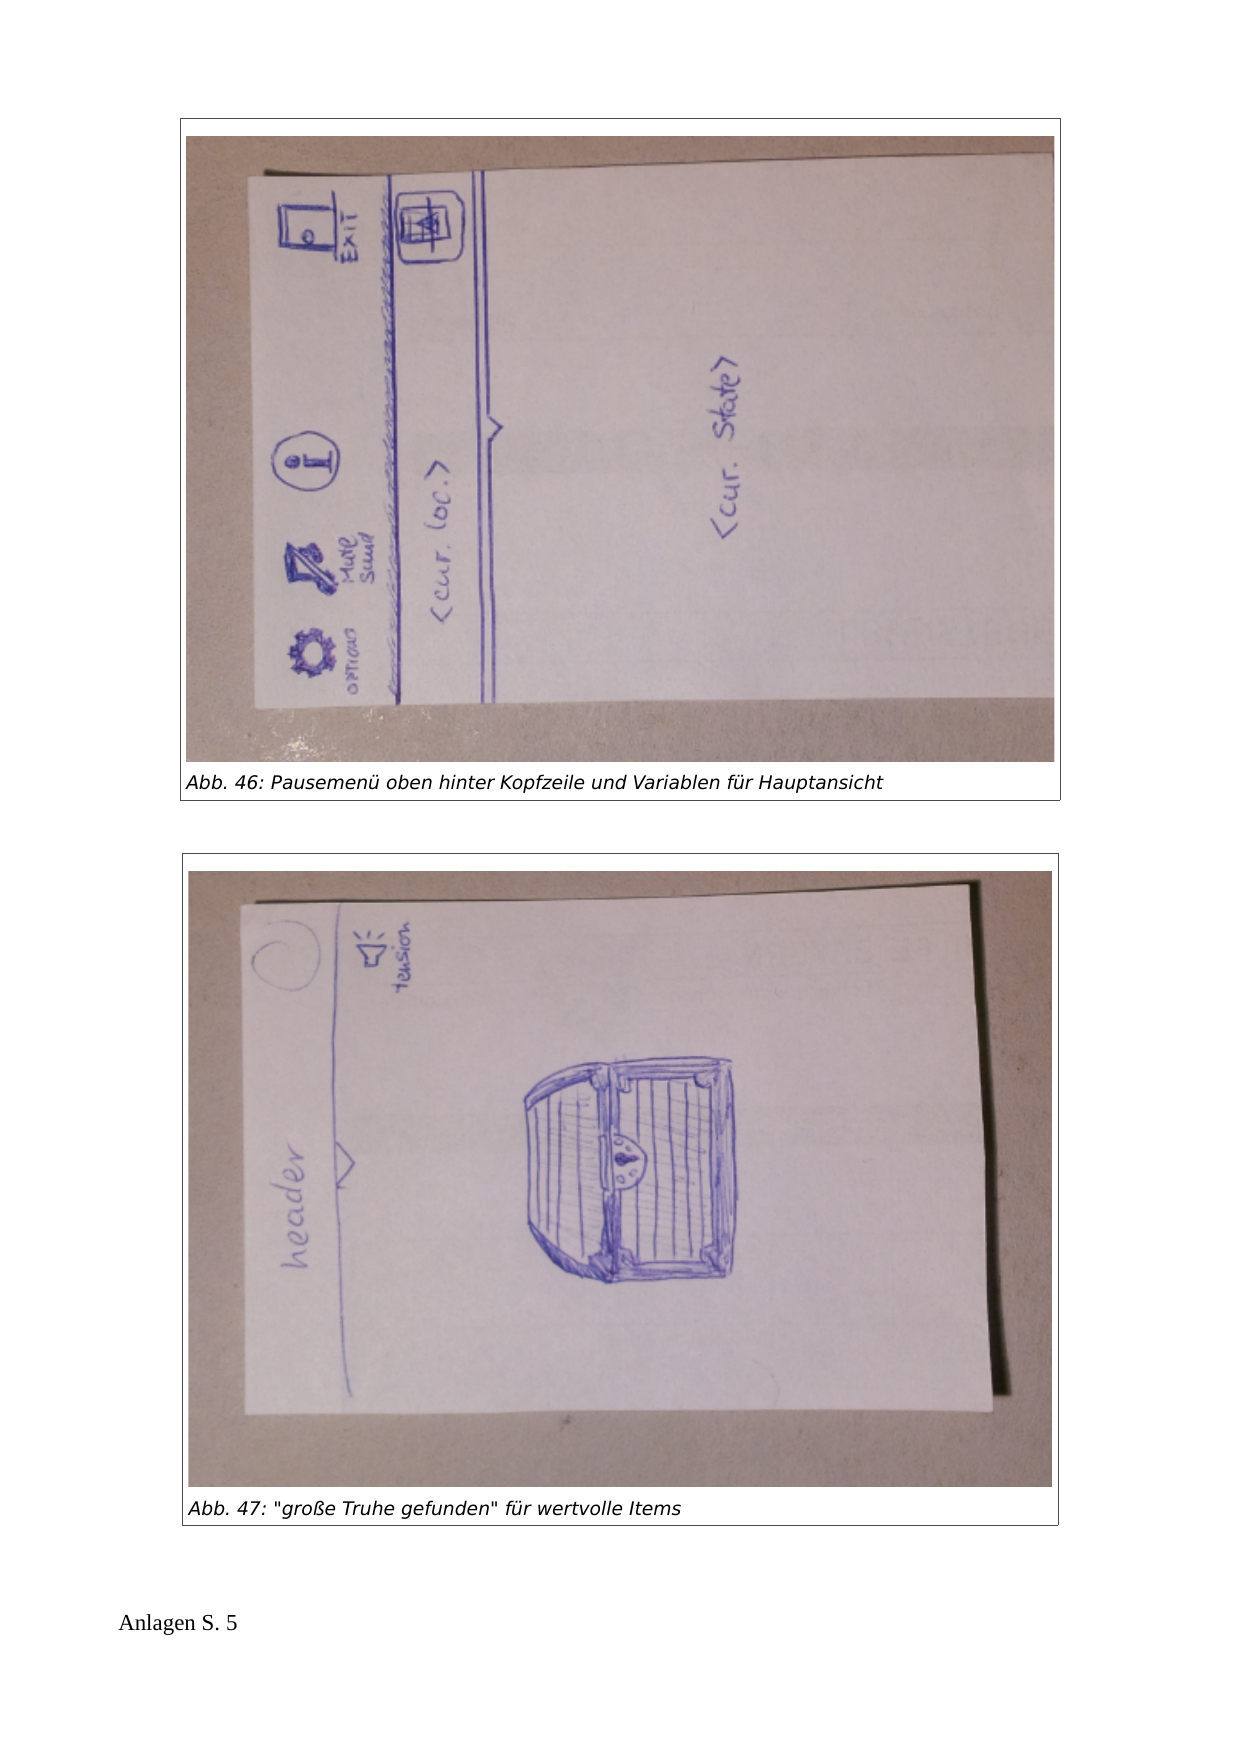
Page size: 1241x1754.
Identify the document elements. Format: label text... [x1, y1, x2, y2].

text Abb. 47: "große Truhe gefunden" für wertvolle Items [188, 1487, 1052, 1519]
picture [186, 136, 1055, 762]
picture [188, 871, 1052, 1487]
text Abb. 46: Pausemenü oben hinter Kopfzeile und Variablen für Hauptansicht [186, 762, 1054, 794]
